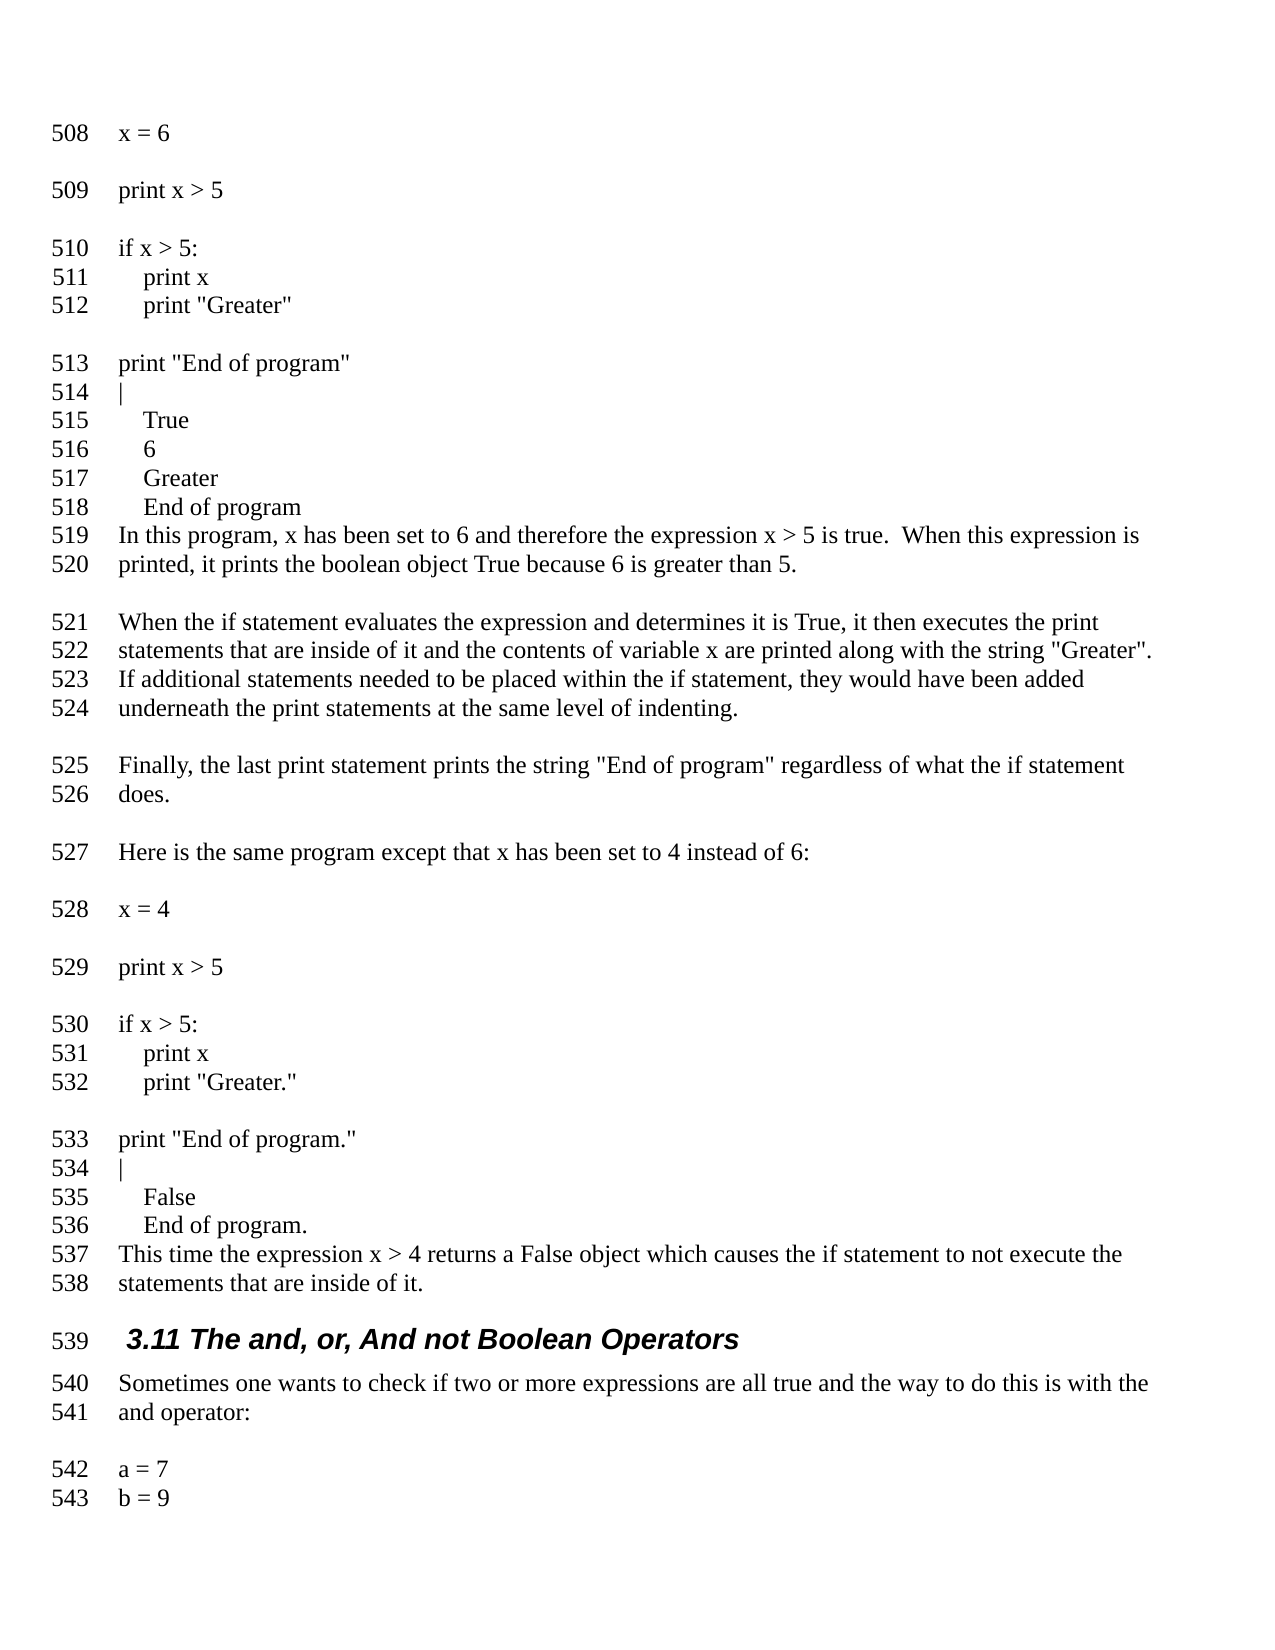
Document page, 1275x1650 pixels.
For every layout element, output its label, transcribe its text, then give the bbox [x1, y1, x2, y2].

text b = 9 [118, 1483, 1157, 1512]
text if x > 5: [118, 233, 1157, 262]
text Greater [118, 463, 1157, 492]
text print "End of program" [118, 348, 1157, 377]
text Here is the same program except that x has been set to 4 instead of 6: [118, 837, 1157, 866]
subtitle 3.11 The and, or, And not Boolean Operators [118, 1322, 1157, 1355]
text print "Greater." [118, 1067, 1157, 1096]
text x = 6 [118, 118, 1157, 147]
text Sometimes one wants to check if two or more expressions are all true and the way to do this is with the and operator: [118, 1368, 1157, 1425]
text End of program. [118, 1211, 1157, 1239]
text print x [118, 262, 1157, 291]
text 6 [118, 434, 1157, 463]
text x = 4 [118, 894, 1157, 923]
text if x > 5: [118, 1009, 1157, 1038]
text True [118, 406, 1157, 434]
text In this program, x has been set to 6 and therefore the expression x > 5 is true. When this expression is printed, it prints the boolean object True because 6 is greater than 5. [118, 521, 1157, 578]
text print "End of program." [118, 1124, 1157, 1153]
text End of program [118, 492, 1157, 521]
text This time the expression x > 4 returns a False object which causes the if statement to not execute the statements that are inside of it. [118, 1239, 1157, 1297]
text print x > 5 [118, 952, 1157, 981]
text False [118, 1182, 1157, 1211]
text print x > 5 [118, 176, 1157, 204]
text Finally, the last print statement prints the string "End of program" regardless of what the if statement does. [118, 751, 1157, 808]
text | [118, 1153, 1157, 1182]
text When the if statement evaluates the expression and determines it is True, it then executes the print statements that are inside of it and the contents of variable x are printed along with the string "Greater". If additional statements needed to be placed within the if statement, they would have been added underneath the print statements at the same level of indenting. [118, 607, 1157, 722]
text print "Greater" [118, 291, 1157, 319]
text print x [118, 1038, 1157, 1067]
text | [118, 377, 1157, 406]
text a = 7 [118, 1454, 1157, 1483]
